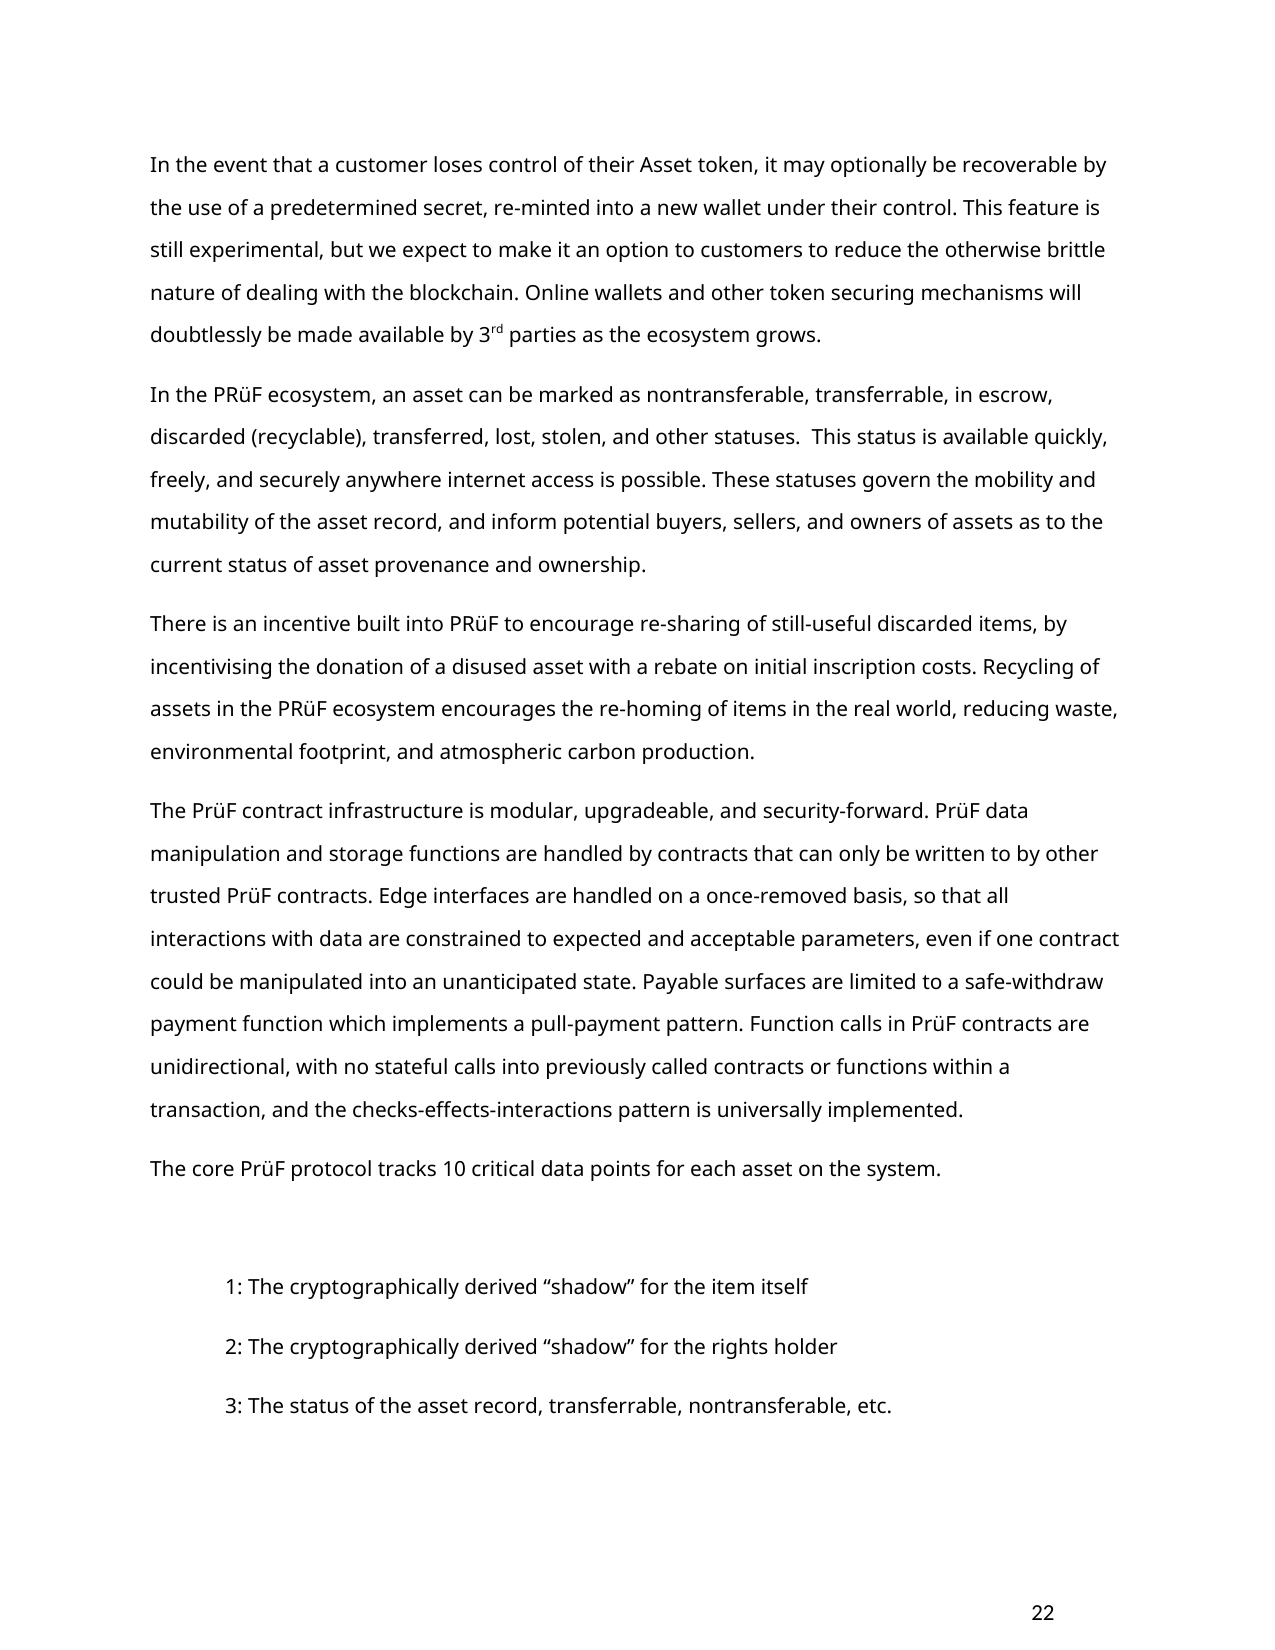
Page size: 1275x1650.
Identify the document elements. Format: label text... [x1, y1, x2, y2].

text 1: The cryptographically derived “shadow” for the item itself [225, 1272, 1125, 1301]
text 3: The status of the asset record, transferrable, nontransferable, etc. [225, 1391, 1125, 1419]
text In the event that a customer loses control of their Asset token, it may optionally be recoverable by the use of a predetermined secret, re-minted into a new wallet under their control. This feature is still experimental, but we expect to make it an option to customers to reduce the otherwise brittle nature of dealing with the blockchain. Online wallets and other token securing mechanisms will doubtlessly be made available by 3rd parties as the ecosystem grows. [150, 150, 1125, 349]
text In the PRüF ecosystem, an asset can be marked as nontransferable, transferrable, in escrow, discarded (recyclable), transferred, lost, stolen, and other statuses. This status is available quickly, freely, and securely anywhere internet access is possible. These statuses govern the mobility and mutability of the asset record, and inform potential buyers, sellers, and owners of assets as to the current status of asset provenance and ownership. [150, 380, 1125, 578]
text There is an incentive built into PRüF to encourage re-sharing of still-useful discarded items, by incentivising the donation of a disused asset with a rebate on initial inscription costs. Recycling of assets in the PRüF ecosystem encourages the re-homing of items in the real world, reducing waste, environmental footprint, and atmospheric carbon production. [150, 609, 1125, 766]
text The core PrüF protocol tracks 10 critical data points for each asset on the system. [150, 1154, 1125, 1182]
text 2: The cryptographically derived “shadow” for the rights holder [225, 1332, 1125, 1360]
text The PrüF contract infrastructure is modular, upgradeable, and security-forward. PrüF data manipulation and storage functions are handled by contracts that can only be written to by other trusted PrüF contracts. Edge interfaces are handled on a once-removed basis, so that all interactions with data are constrained to expected and acceptable parameters, even if one contract could be manipulated into an unanticipated state. Payable surfaces are limited to a safe-withdraw payment function which implements a pull-payment pattern. Function calls in PrüF contracts are unidirectional, with no stateful calls into previously called contracts or functions within a transaction, and the checks-effects-interactions pattern is universally implemented. [150, 796, 1125, 1123]
